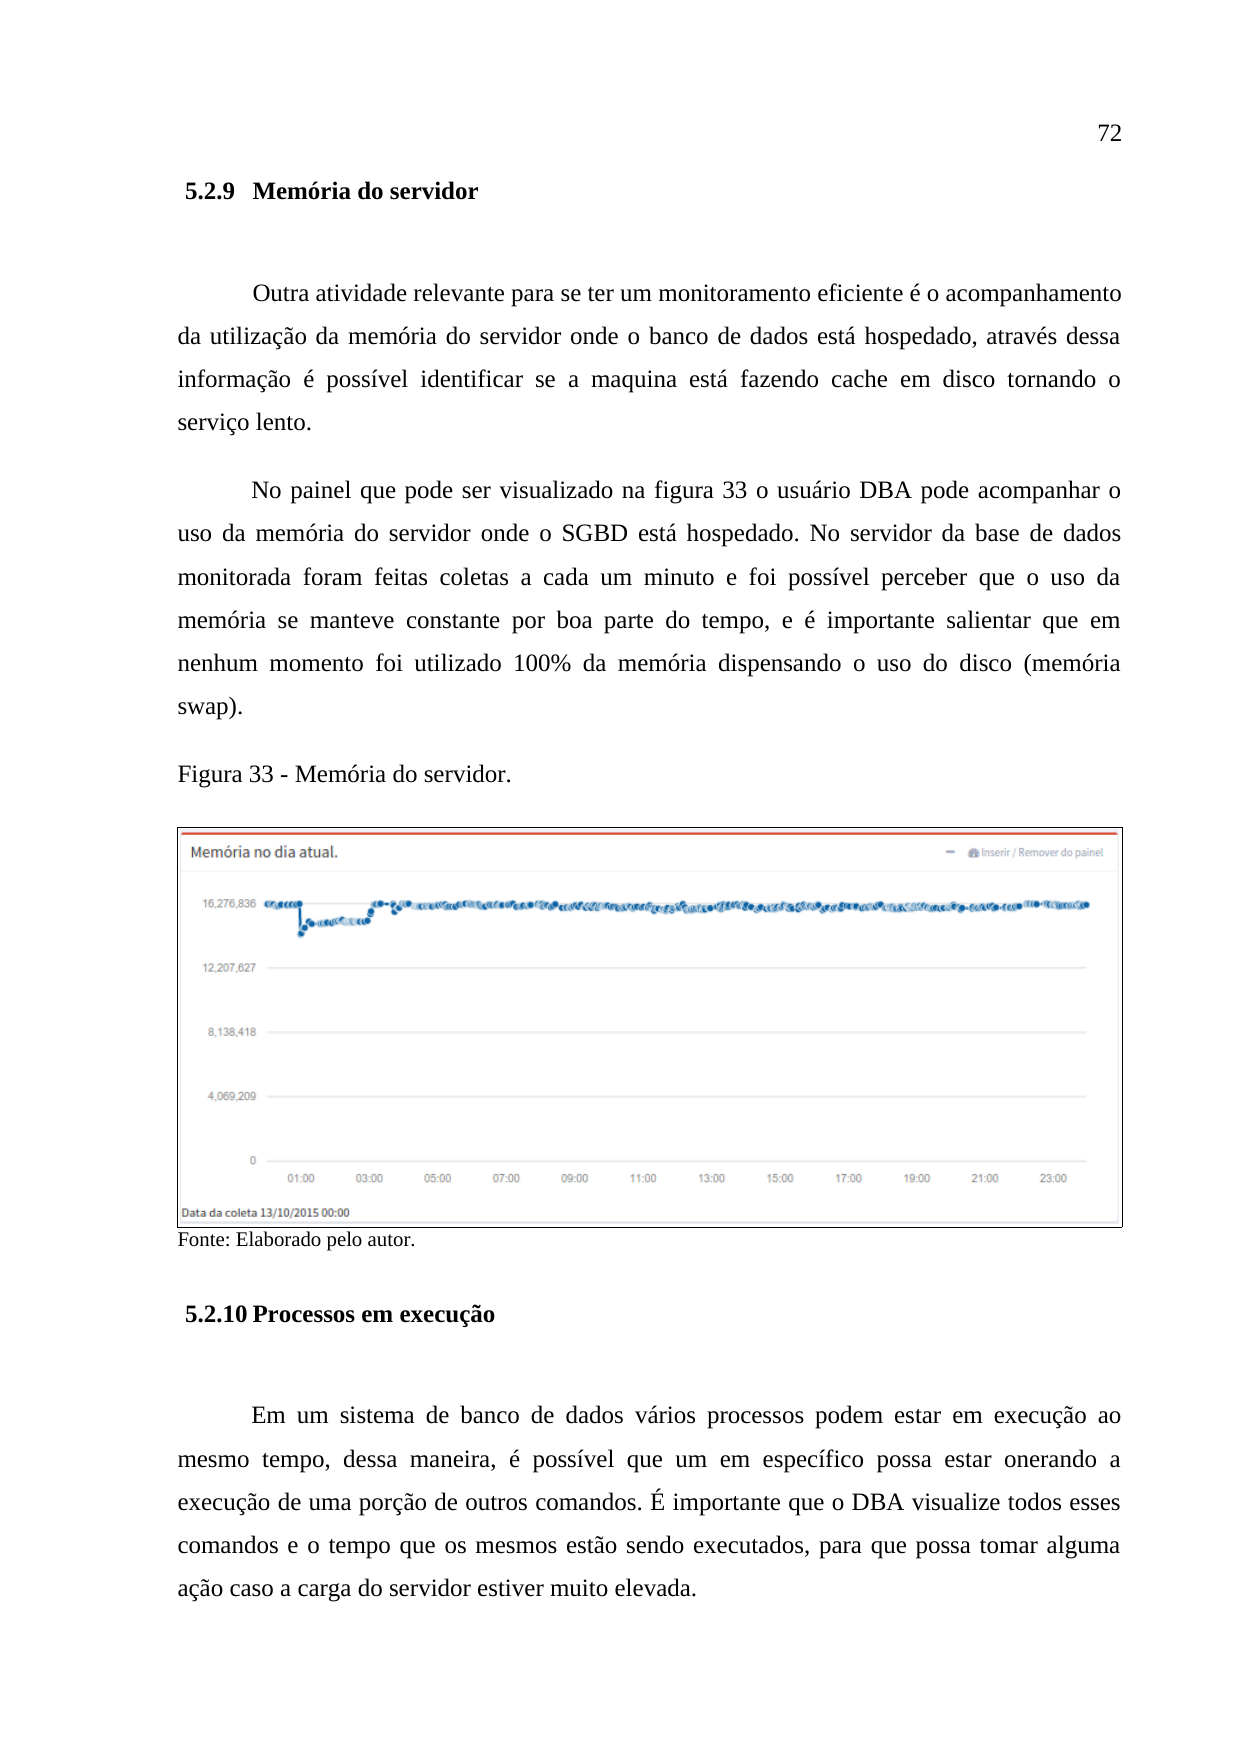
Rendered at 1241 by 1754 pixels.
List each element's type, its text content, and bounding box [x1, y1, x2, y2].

picture [180, 829, 1119, 1224]
list [178, 828, 1122, 1227]
list Fonte: Elaborado pelo autor. [177, 1228, 1122, 1251]
list Memória do servidor [185, 176, 1122, 205]
list Processos em execução [185, 1299, 1122, 1328]
text Figura 33 - Memória do servidor. [177, 759, 1122, 788]
text Em um sistema de banco de dados vários processos podem estar em execução ao mesmo tempo, dessa maneira, é possível que um em específico possa estar onerando a execução de uma porção de outros comandos. É importante que o DBA visualize todos esses comandos e o tempo que os mesmos estão sendo executados, para que possa tomar alguma ação caso a carga do servidor estiver muito elevada. [177, 1401, 1122, 1602]
text Outra atividade relevante para se ter um monitoramento eficiente é o acompanhamento da utilização da memória do servidor onde o banco de dados está hospedado, através dessa informação é possível identificar se a maquina está fazendo cache em disco tornando o serviço lento. [177, 278, 1122, 436]
text No painel que pode ser visualizado na figura 33 o usuário DBA pode acompanhar o uso da memória do servidor onde o SGBD está hospedado. No servidor da base de dados monitorada foram feitas coletas a cada um minuto e foi possível perceber que o uso da memória se manteve constante por boa parte do tempo, e é importante salientar que em nenhum momento foi utilizado 100% da memória dispensando o uso do disco (memória swap). [177, 475, 1122, 720]
